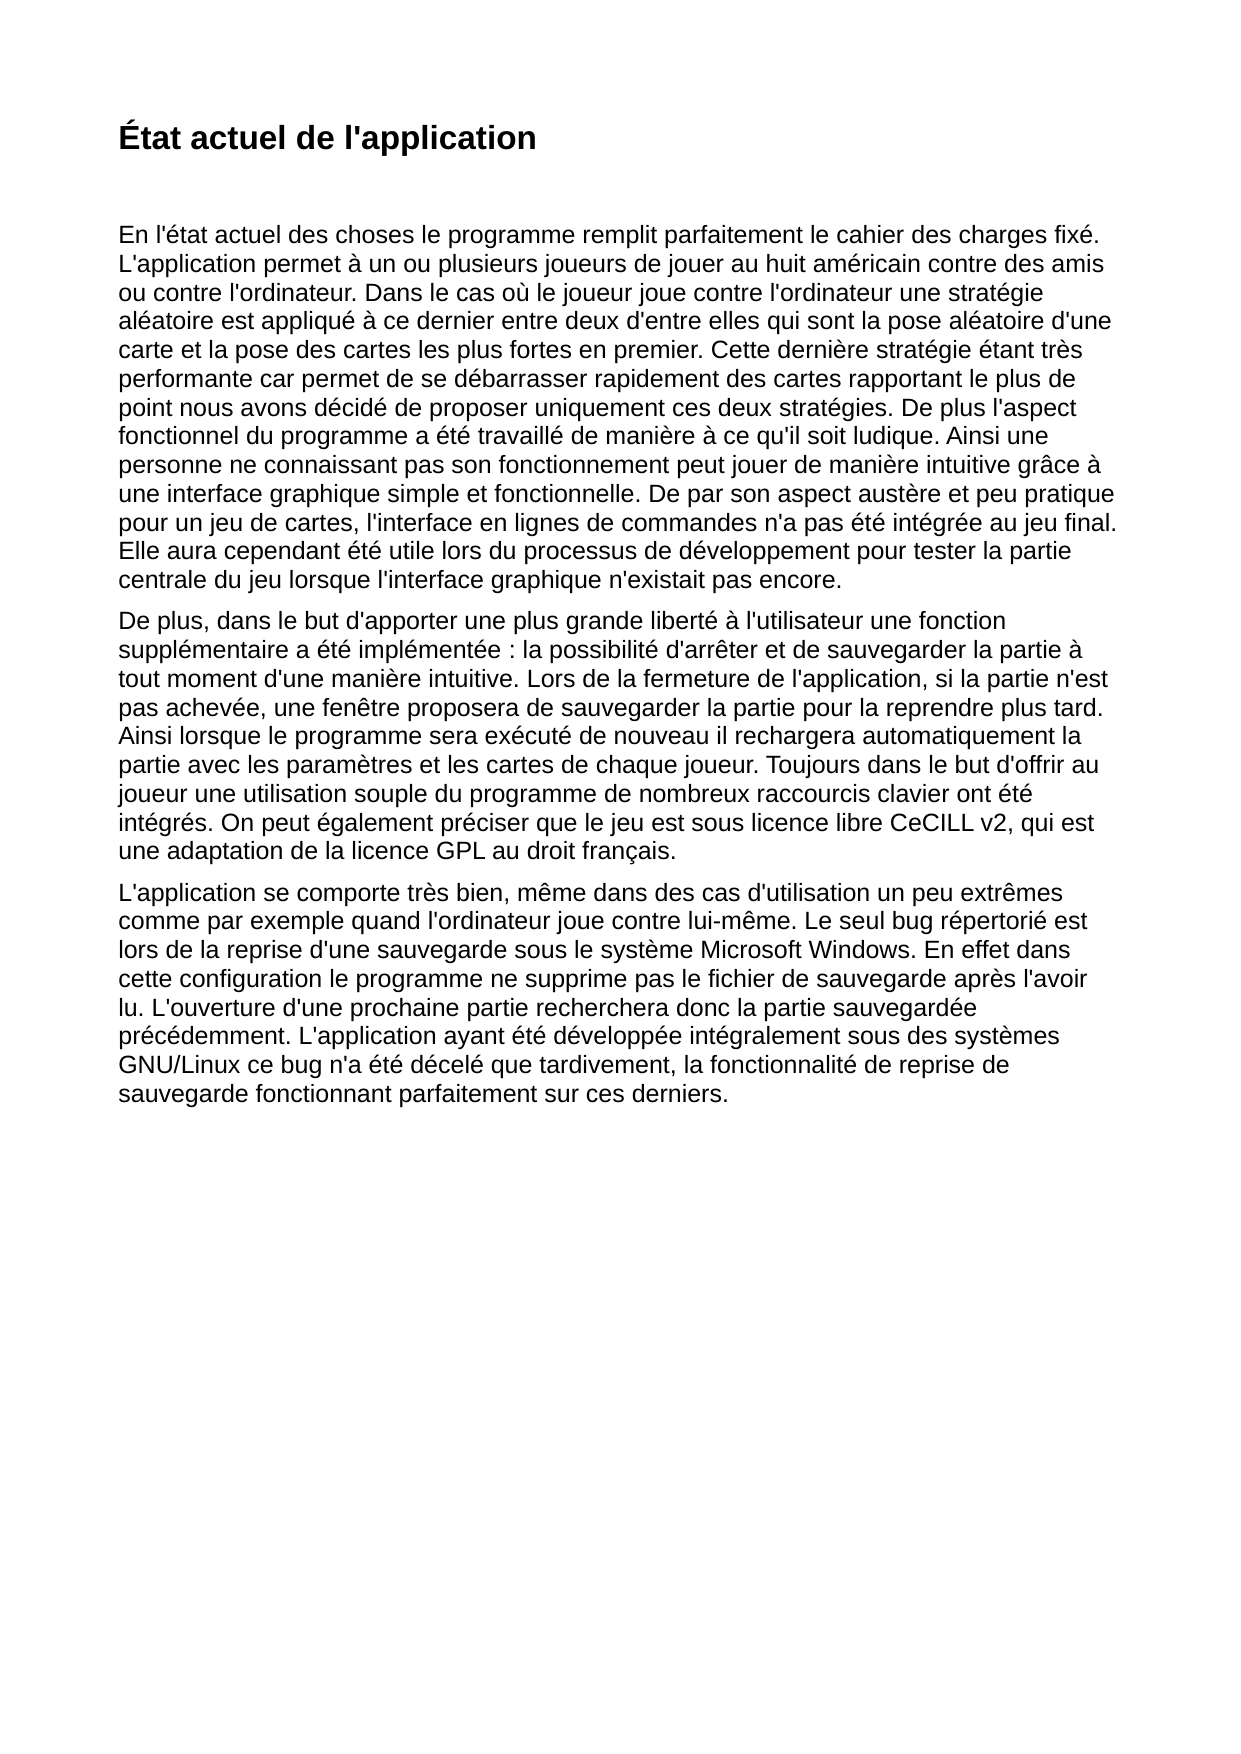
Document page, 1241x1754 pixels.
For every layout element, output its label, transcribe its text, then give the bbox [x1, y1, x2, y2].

text De plus, dans le but d'apporter une plus grande liberté à l'utilisateur une fonction supplémentaire a été implémentée : la possibilité d'arrêter et de sauvegarder la partie à tout moment d'une manière intuitive. Lors de la fermeture de l'application, si la partie n'est pas achevée, une fenêtre proposera de sauvegarder la partie pour la reprendre plus tard. Ainsi lorsque le programme sera exécuté de nouveau il rechargera automatiquement la partie avec les paramètres et les cartes de chaque joueur. Toujours dans le but d'offrir au joueur une utilisation souple du programme de nombreux raccourcis clavier ont été intégrés. On peut également préciser que le jeu est sous licence libre CeCILL v2, qui est une adaptation de la licence GPL au droit français. [118, 606, 1122, 865]
text État actuel de l'application [118, 118, 1122, 157]
text L'application se comporte très bien, même dans des cas d'utilisation un peu extrêmes comme par exemple quand l'ordinateur joue contre lui-même. Le seul bug répertorié est lors de la reprise d'une sauvegarde sous le système Microsoft Windows. En effet dans cette configuration le programme ne supprime pas le fichier de sauvegarde après l'avoir lu. L'ouverture d'une prochaine partie recherchera donc la partie sauvegardée précédemment. L'application ayant été développée intégralement sous des systèmes GNU/Linux ce bug n'a été décelé que tardivement, la fonctionnalité de reprise de sauvegarde fonctionnant parfaitement sur ces derniers. [118, 877, 1122, 1107]
text En l'état actuel des choses le programme remplit parfaitement le cahier des charges fixé. L'application permet à un ou plusieurs joueurs de jouer au huit américain contre des amis ou contre l'ordinateur. Dans le cas où le joueur joue contre l'ordinateur une stratégie aléatoire est appliqué à ce dernier entre deux d'entre elles qui sont la pose aléatoire d'une carte et la pose des cartes les plus fortes en premier. Cette dernière stratégie étant très performante car permet de se débarrasser rapidement des cartes rapportant le plus de point nous avons décidé de proposer uniquement ces deux stratégies. De plus l'aspect fonctionnel du programme a été travaillé de manière à ce qu'il soit ludique. Ainsi une personne ne connaissant pas son fonctionnement peut jouer de manière intuitive grâce à une interface graphique simple et fonctionnelle. De par son aspect austère et peu pratique pour un jeu de cartes, l'interface en lignes de commandes n'a pas été intégrée au jeu final. Elle aura cependant été utile lors du processus de développement pour tester la partie centrale du jeu lorsque l'interface graphique n'existait pas encore. [118, 220, 1122, 594]
